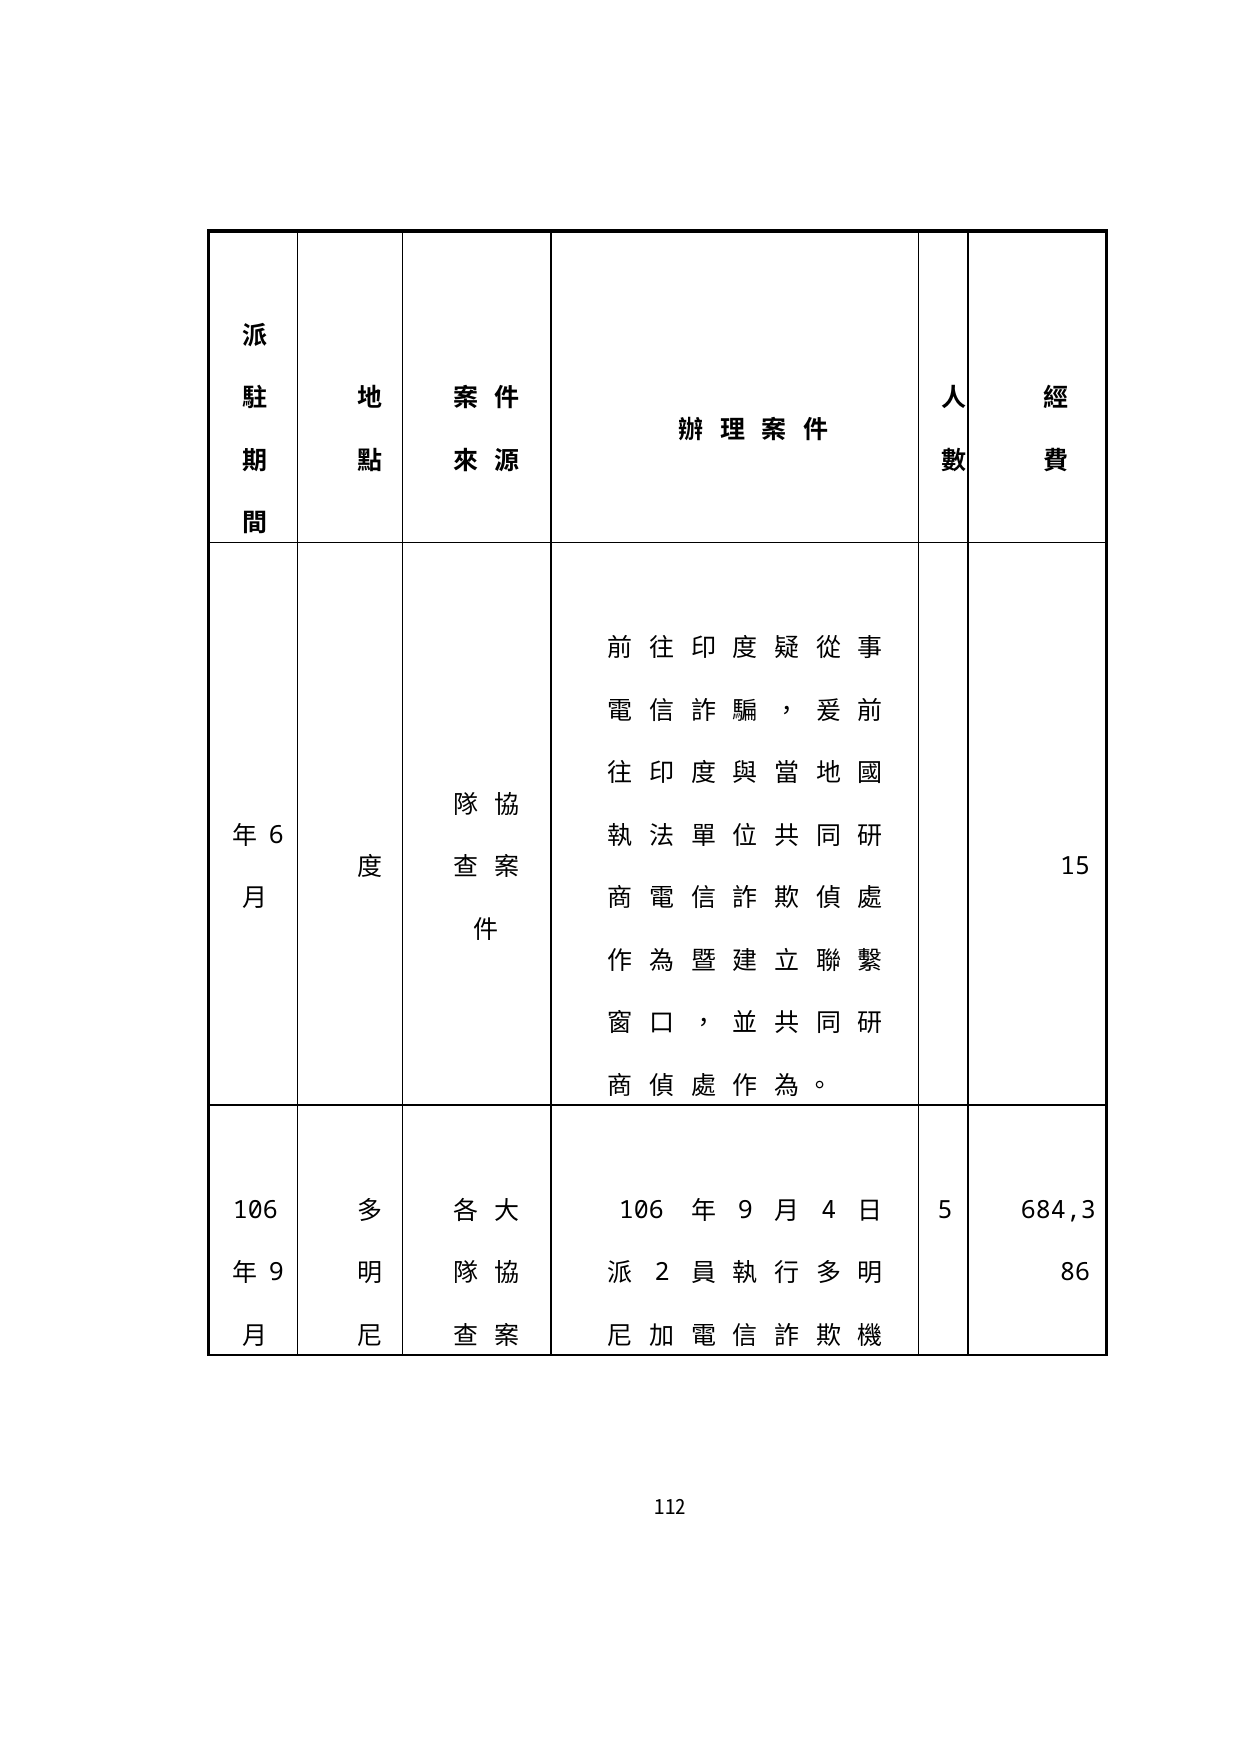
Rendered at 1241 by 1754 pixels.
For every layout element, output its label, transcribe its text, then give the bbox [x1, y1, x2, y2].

table_cell 隊協查案件 [403, 543, 550, 1104]
table_cell 5 [919, 1106, 967, 1354]
table_cell 106年9月 [210, 1106, 297, 1354]
table_header 派駐期間 [210, 233, 297, 542]
table_cell 前往印度疑從事電信詐騙，爰前往印度與當地國執法單位共同研商電信詐欺偵處作為暨建立聯繫窗口，並共同研商偵處作為。 [552, 543, 918, 1104]
table_cell 度 [298, 543, 402, 1104]
table_header 辦理案件 [552, 233, 918, 542]
table_cell 各大隊協查案 [403, 1106, 550, 1354]
table_cell 684,386 [969, 1106, 1105, 1354]
table_cell 年6月 [210, 543, 297, 1104]
table_cell [919, 543, 967, 1104]
table_cell 15 [969, 543, 1105, 1104]
table_cell 106年9月4日派2員執行多明尼加電信詐欺機 [552, 1106, 918, 1354]
table_cell 多明尼 [298, 1106, 402, 1354]
table_header 案件來源 [403, 233, 550, 542]
table_header 地點 [298, 233, 402, 542]
table_header 經費 [969, 233, 1105, 542]
table_header 人數 [919, 233, 967, 542]
